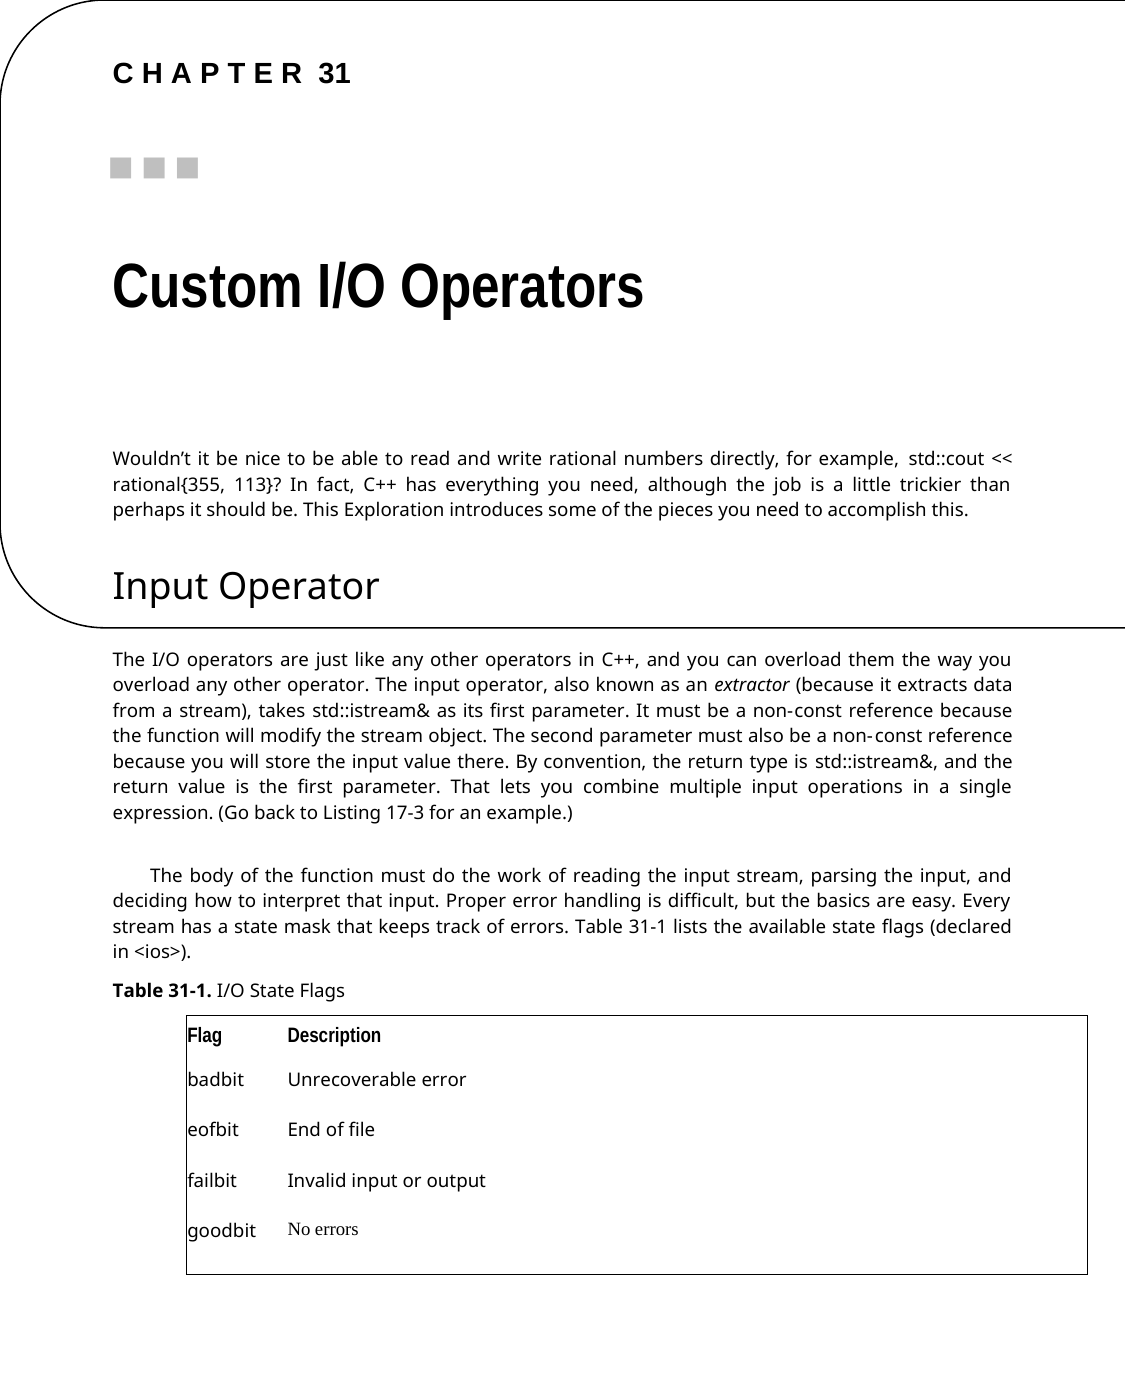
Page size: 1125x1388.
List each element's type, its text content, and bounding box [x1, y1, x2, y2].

table_cell Unrecoverable error [287, 1054, 1087, 1104]
table_cell End of file [287, 1104, 1087, 1154]
table_cell Invalid input or output [287, 1155, 1087, 1205]
text Table 31-1. I/O State Flags [112, 977, 1012, 1002]
text The I/O operators are just like any other operators in C++, and you can overload them the way you overload any other operator. The input operator, also known as an extractor (because it extracts data from a stream), takes std::istream& as its first parameter. It must be a non-const reference because the function will modify the stream object. The second parameter must also be a non-const reference because you will store the input value there. By convention, the return type is std::istream&, and the return value is the first parameter. That lets you combine multiple input operations in a single expression. (Go back to Listing 17-3 for an example.) [112, 646, 1012, 825]
text Wouldn’t it be nice to be able to read and write rational numbers directly, for example, std::cout << rational{355, 113}? In fact, C++ has everything you need, although the job is a little trickier than perhaps it should be. This Exploration introduces some of the pieces you need to accomplish this. [112, 446, 1012, 522]
table_cell No errors [287, 1205, 1087, 1274]
table_header Description [287, 1016, 1087, 1053]
text The body of the function must do the work of reading the input stream, parsing the input, and deciding how to interpret that input. Proper error handling is difficult, but the basics are easy. Every stream has a state mask that keeps track of errors. Table 31-1 lists the available state flags (declared in <ios>). [112, 862, 1012, 964]
table_cell badbit [187, 1054, 287, 1104]
table_cell failbit [187, 1155, 287, 1205]
table_cell goodbit [187, 1205, 287, 1274]
table_header Flag [187, 1016, 287, 1053]
subtitle Input Operator [112, 560, 1012, 611]
title Custom I/O Operators [112, 249, 1012, 321]
table_cell eofbit [187, 1104, 287, 1154]
